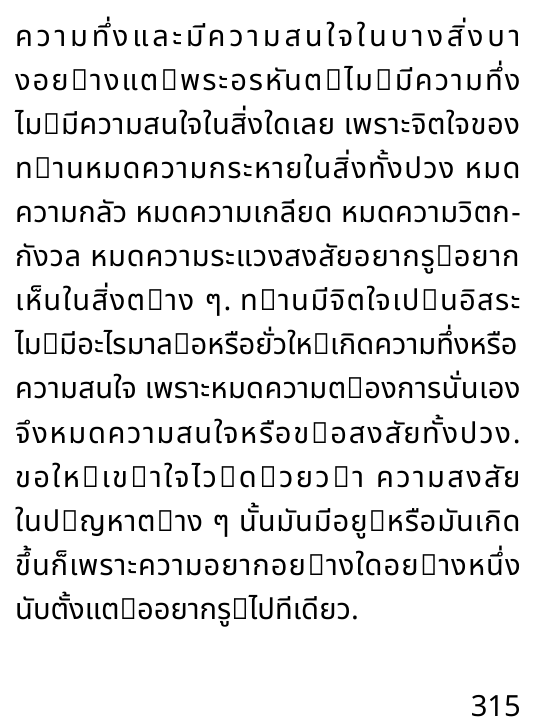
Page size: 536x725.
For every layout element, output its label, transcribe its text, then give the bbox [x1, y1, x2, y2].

text ความทึ่งและมีความสนใจในบางสิ่งบางอยางแตพระอรหันตไมมีความทึ่ง ไมมีความสนใจในสิ่งใดเลย เพราะจิตใจของทานหมดความกระหายในสิ่งทั้งปวง หมดความกลัว หมดความเกลียด หมดความวิตก-กังวล หมดความระแวงสงสัยอยากรูอยากเห็นในสิ่งตาง ๆ. ทานมีจิตใจเปนอิสระ ไมมีอะไรมาลอหรือยั่วใหเกิดความทึ่งหรือความสนใจ เพราะหมดความตองการนั่นเอง จึงหมดความสนใจหรือขอสงสัยทั้งปวง. ขอใหเขาใจไวดวยวา ความสงสัยในปญหาตาง ๆ นั้นมันมีอยูหรือมันเกิดขึ้นก็เพราะความอยากอยางใดอยางหนึ่ง นับตั้งแตออยากรูไปทีเดียว. [15, 15, 521, 633]
